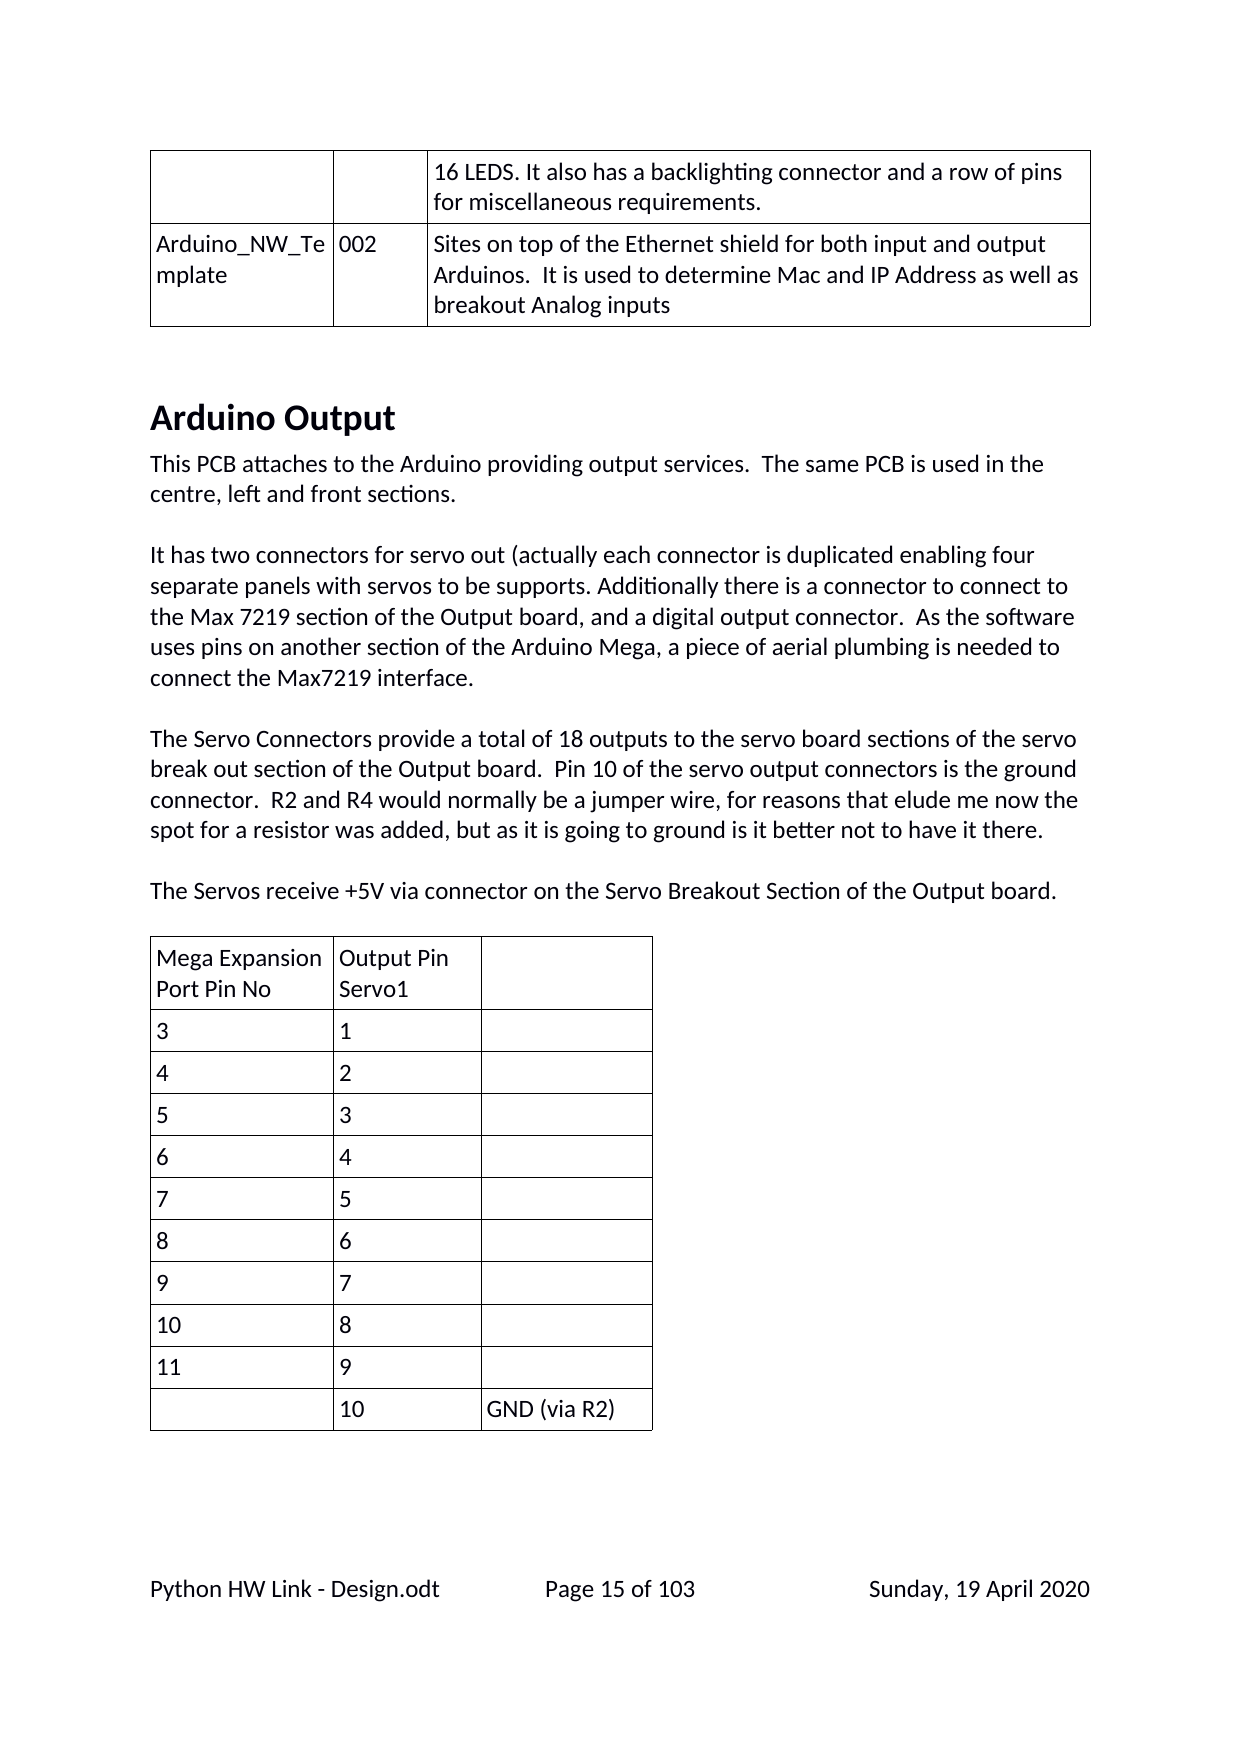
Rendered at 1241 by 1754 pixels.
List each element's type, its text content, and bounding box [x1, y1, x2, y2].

table_cell 4 [334, 1136, 481, 1177]
table_cell 3 [334, 1094, 481, 1135]
table_cell [482, 1094, 652, 1135]
text The Servos receive +5V via connector on the Servo Breakout Section of the Output board. [150, 875, 1090, 906]
table_cell 002 [334, 224, 427, 326]
table_header Output Pin Servo1 [334, 937, 481, 1009]
table_cell 4 [151, 1052, 333, 1093]
table_header [482, 937, 652, 1009]
table_cell 9 [151, 1262, 333, 1303]
table_cell [334, 151, 427, 223]
table_cell Sites on top of the Ethernet shield for both input and output Arduinos. It is used to determine Mac and IP Address as well as breakout Analog inputs [428, 224, 1090, 326]
table_header Mega Expansion Port Pin No [151, 937, 333, 1009]
table_cell [482, 1262, 652, 1303]
table_cell [482, 1220, 652, 1261]
subtitle Arduino Output [150, 394, 1090, 440]
table_cell Arduino_NW_Template [151, 224, 333, 326]
table_cell [151, 1389, 333, 1430]
text The Servo Connectors provide a total of 18 outputs to the servo board sections of the servo break out section of the Output board. Pin 10 of the servo output connectors is the ground connector. R2 and R4 would normally be a jumper wire, for reasons that elude me now the spot for a resistor was added, but as it is going to ground is it better not to have it there. [150, 723, 1090, 845]
table_cell 2 [334, 1052, 481, 1093]
table_cell [151, 151, 333, 223]
table_cell 6 [334, 1220, 481, 1261]
table_cell 3 [151, 1010, 333, 1051]
text It has two connectors for servo out (actually each connector is duplicated enabling four separate panels with servos to be supports. Additionally there is a connector to connect to the Max 7219 section of the Output board, and a digital output connector. As the software uses pins on another section of the Arduino Mega, a piece of aerial plumbing is needed to connect the Max7219 interface. [150, 539, 1090, 692]
table_cell 5 [151, 1094, 333, 1135]
table_cell 11 [151, 1347, 333, 1388]
table_cell 5 [334, 1178, 481, 1219]
table_cell 10 [151, 1305, 333, 1346]
table_cell [482, 1305, 652, 1346]
text This PCB attaches to the Arduino providing output services. The same PCB is used in the centre, left and front sections. [150, 448, 1090, 509]
table_cell 7 [334, 1262, 481, 1303]
table_cell GND (via R2) [482, 1389, 652, 1430]
table_cell 7 [151, 1178, 333, 1219]
table_cell 8 [151, 1220, 333, 1261]
table_cell 6 [151, 1136, 333, 1177]
table_cell [482, 1136, 652, 1177]
table_cell 9 [334, 1347, 481, 1388]
table_cell 10 [334, 1389, 481, 1430]
table_cell 1 [334, 1010, 481, 1051]
table_cell [482, 1347, 652, 1388]
table_cell 16 LEDS. It also has a backlighting connector and a row of pins for miscellaneous requirements. [428, 151, 1090, 223]
table_cell 8 [334, 1305, 481, 1346]
table_cell [482, 1178, 652, 1219]
table_cell [482, 1010, 652, 1051]
table_cell [482, 1052, 652, 1093]
